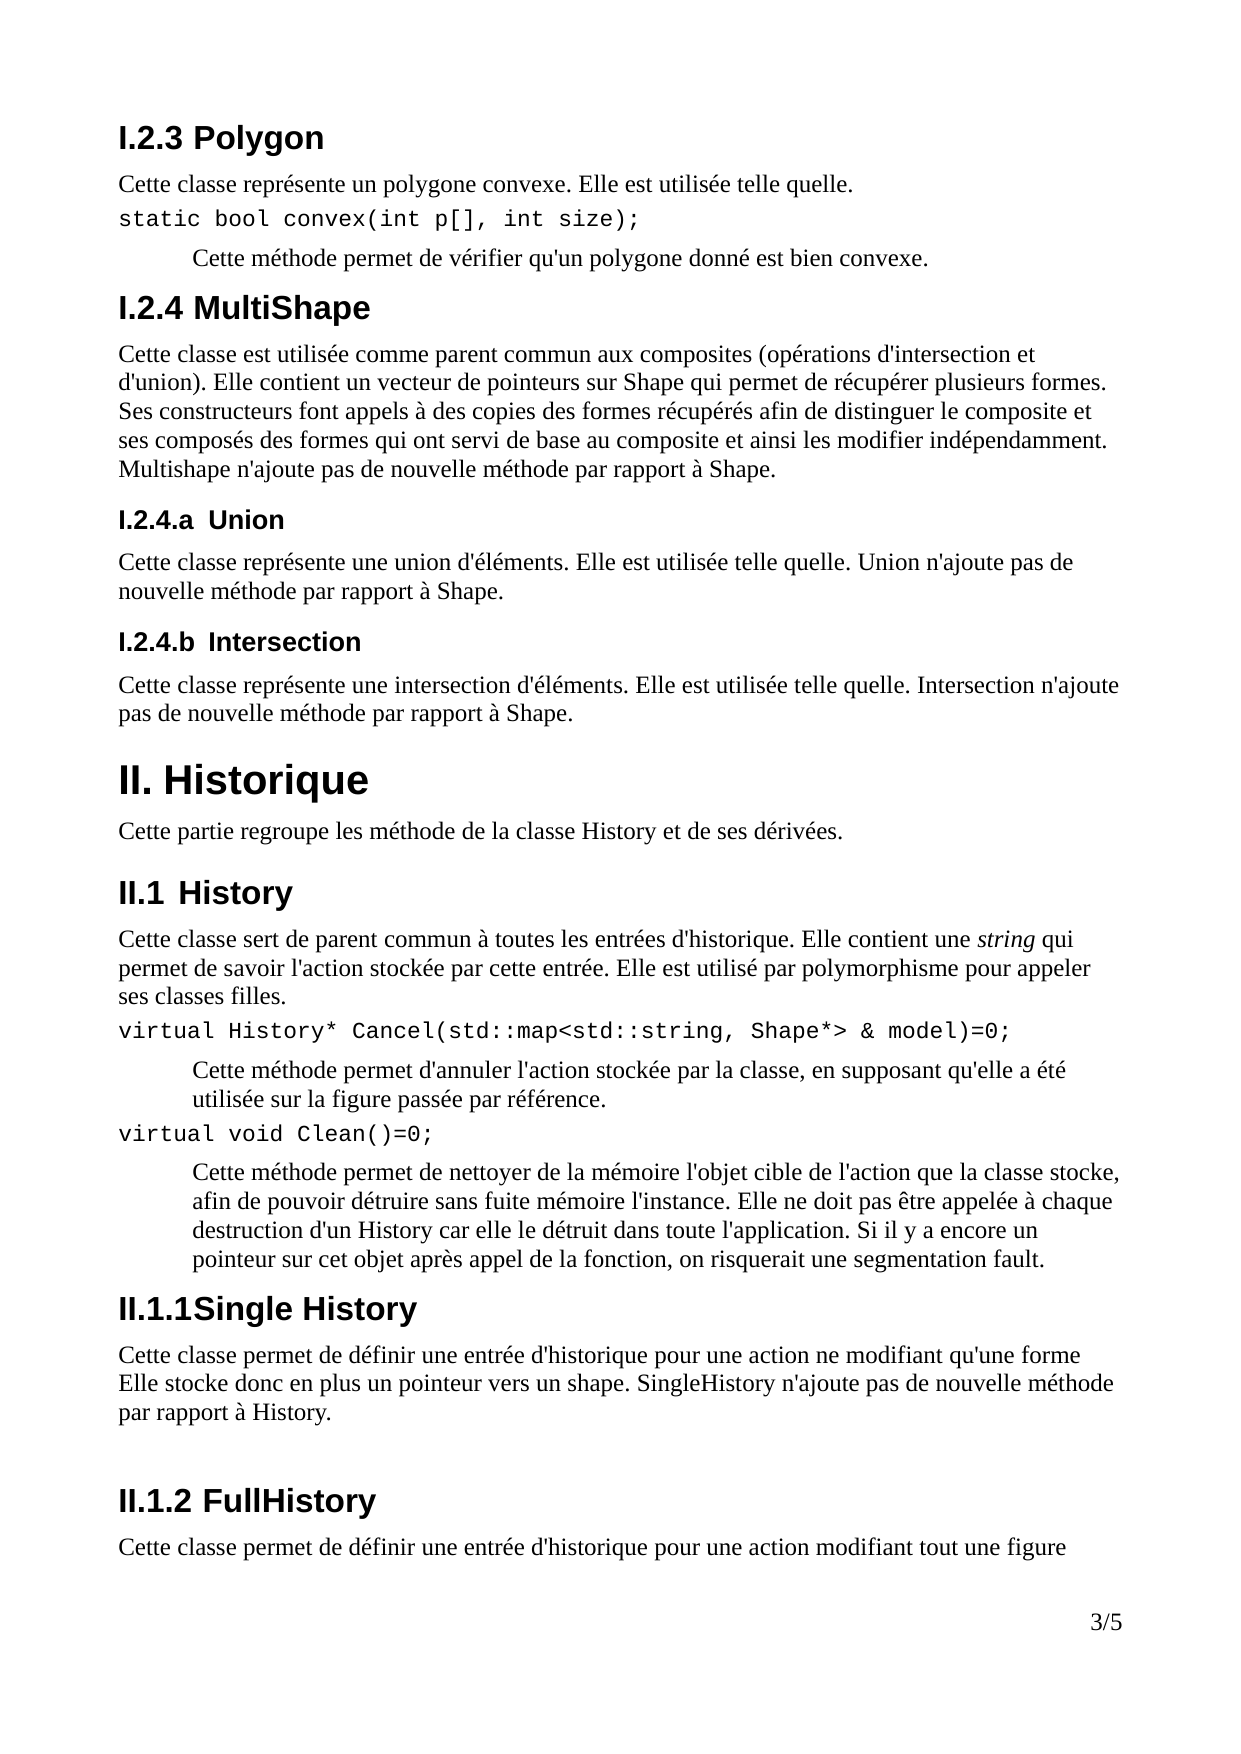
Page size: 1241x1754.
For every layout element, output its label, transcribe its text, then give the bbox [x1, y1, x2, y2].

subtitle FullHistory [118, 1481, 1122, 1519]
subtitle Single History [118, 1289, 1122, 1327]
text static bool convex(int p[], int size); [118, 207, 1122, 233]
subtitle Historique [118, 756, 1122, 803]
text Cette classe permet de définir une entrée d'historique pour une action modifiant tout une figure [118, 1532, 1122, 1560]
text Cette classe est utilisée comme parent commun aux composites (opérations d'intersection et d'union). Elle contient un vecteur de pointeurs sur Shape qui permet de récupérer plusieurs formes. Ses constructeurs font appels à des copies des formes récupérés afin de distinguer le composite et ses composés des formes qui ont servi de base au composite et ainsi les modifier indépendamment. Multishape n'ajoute pas de nouvelle méthode par rapport à Shape. [118, 339, 1122, 482]
subtitle MultiShape [118, 288, 1122, 326]
text Cette classe représente une union d'éléments. Elle est utilisée telle quelle. Union n'ajoute pas de nouvelle méthode par rapport à Shape. [118, 547, 1122, 605]
subtitle Intersection [118, 626, 1122, 657]
text Cette classe sert de parent commun à toutes les entrées d'historique. Elle contient une string qui permet de savoir l'action stockée par cette entrée. Elle est utilisé par polymorphisme pour appeler ses classes filles. [118, 924, 1122, 1010]
text virtual void Clean()=0; [118, 1122, 1122, 1148]
text Cette méthode permet d'annuler l'action stockée par la classe, en supposant qu'elle a été utilisée sur la figure passée par référence. [118, 1055, 1122, 1112]
text Cette méthode permet de vérifier qu'un polygone donné est bien convexe. [118, 243, 1122, 271]
subtitle History [118, 873, 1122, 911]
text Cette partie regroupe les méthode de la classe History et de ses dérivées. [118, 816, 1122, 845]
text Cette classe permet de définir une entrée d'historique pour une action ne modifiant qu'une forme Elle stocke donc en plus un pointeur vers un shape. SingleHistory n'ajoute pas de nouvelle méthode par rapport à History. [118, 1340, 1122, 1426]
text Cette méthode permet de nettoyer de la mémoire l'objet cible de l'action que la classe stocke, afin de pouvoir détruire sans fuite mémoire l'instance. Elle ne doit pas être appelée à chaque destruction d'un History car elle le détruit dans toute l'application. Si il y a encore un pointeur sur cet objet après appel de la fonction, on risquerait une segmentation fault. [118, 1157, 1122, 1272]
text Cette classe représente une intersection d'éléments. Elle est utilisée telle quelle. Intersection n'ajoute pas de nouvelle méthode par rapport à Shape. [118, 670, 1122, 727]
text Cette classe représente un polygone convexe. Elle est utilisée telle quelle. [118, 169, 1122, 198]
text virtual History* Cancel(std::map<std::string, Shape*> & model)=0; [118, 1019, 1122, 1046]
subtitle Union [118, 504, 1122, 535]
subtitle Polygon [118, 118, 1122, 157]
